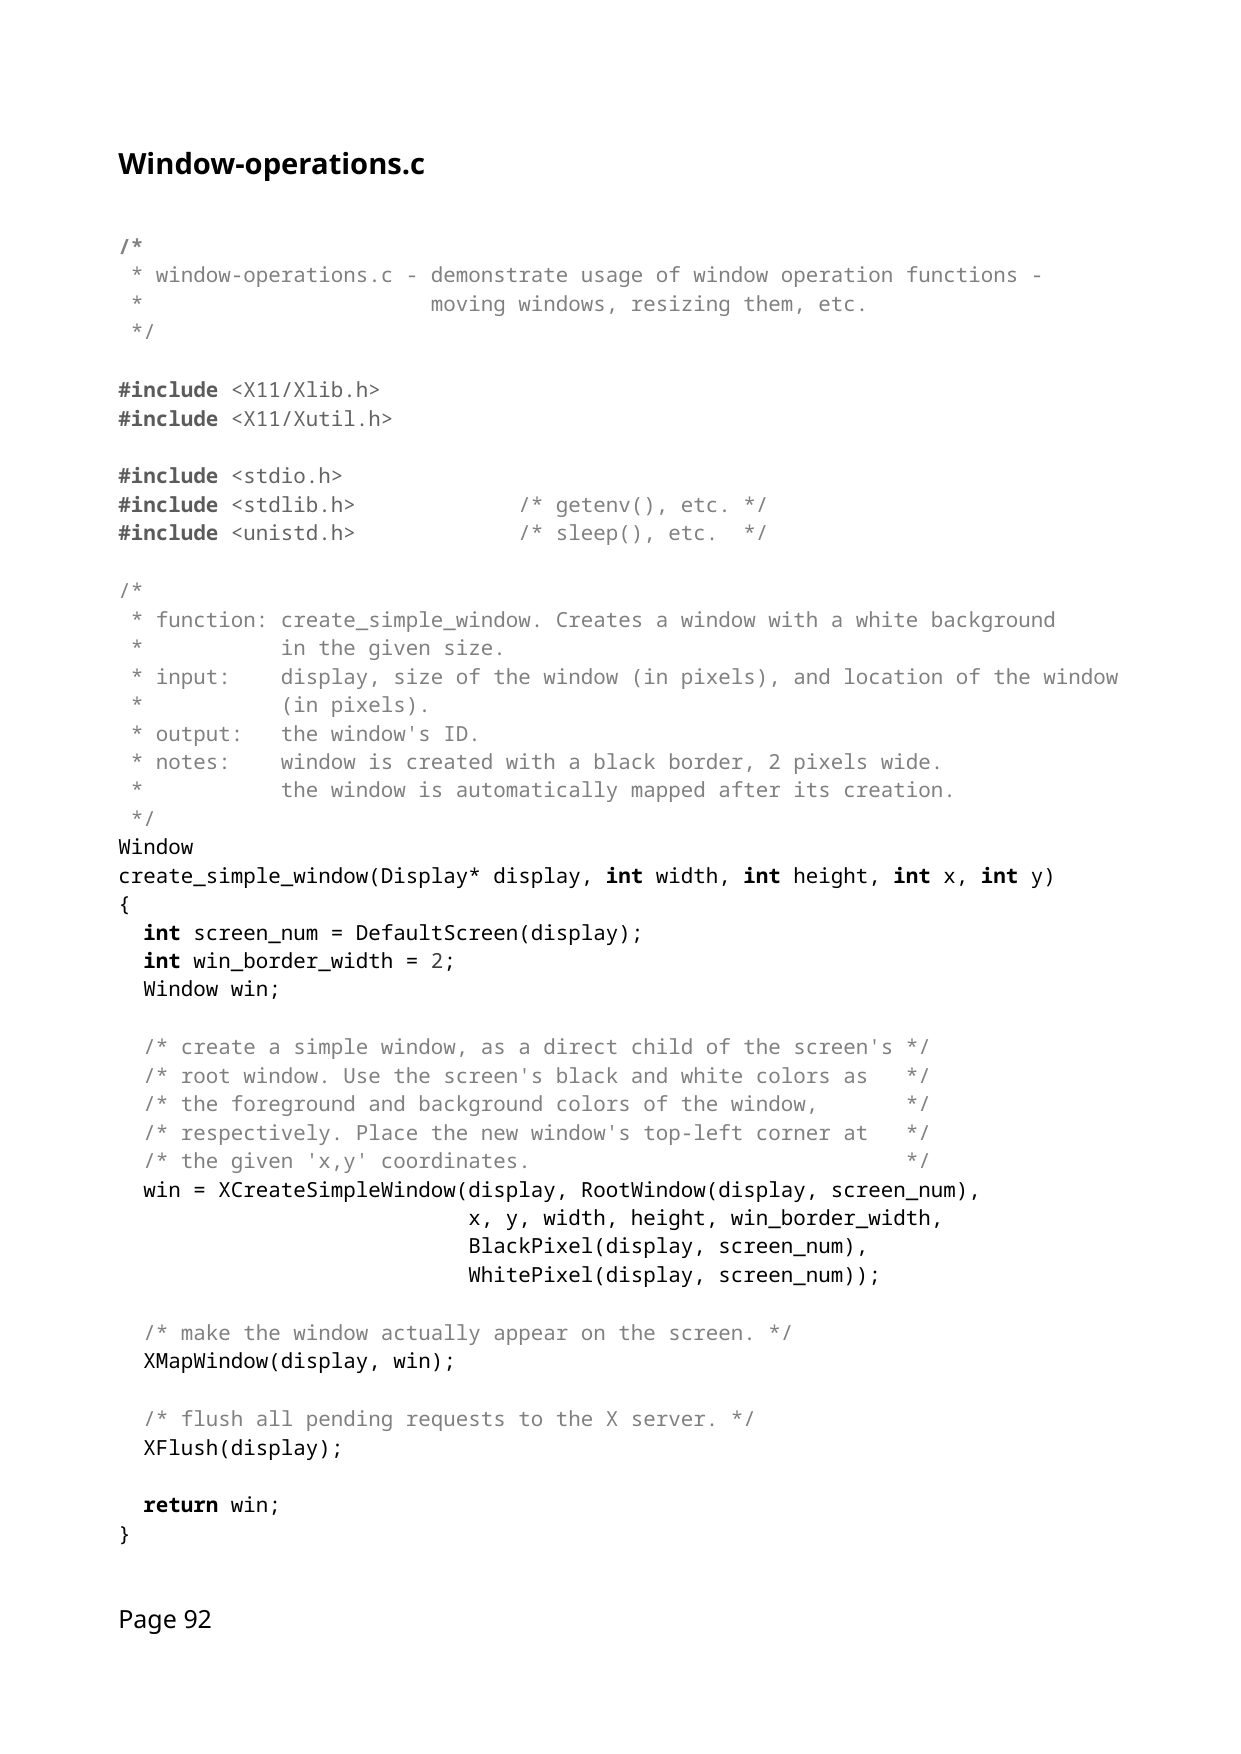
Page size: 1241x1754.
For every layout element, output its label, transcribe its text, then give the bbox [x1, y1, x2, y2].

text /* root window. Use the screen's black and white colors as */ [118, 1061, 1122, 1089]
text BlackPixel(display, screen_num), [118, 1232, 1122, 1260]
text XFlush(display); [118, 1433, 1122, 1461]
text /* the given 'x,y' coordinates. */ [118, 1146, 1122, 1175]
text int screen_num = DefaultScreen(display); [118, 918, 1122, 946]
text /* [118, 232, 1122, 261]
text /* respectively. Place the new window's top-left corner at */ [118, 1118, 1122, 1146]
text */ [118, 317, 1122, 346]
text */ [118, 804, 1122, 832]
text * in the given size. [118, 633, 1122, 662]
text * the window is automatically mapped after its creation. [118, 776, 1122, 804]
text /* create a simple window, as a direct child of the screen's */ [118, 1032, 1122, 1061]
text #include <stdio.h> [118, 462, 1122, 490]
text * moving windows, resizing them, etc. [118, 289, 1122, 317]
text * (in pixels). [118, 690, 1122, 719]
text * notes: window is created with a black border, 2 pixels wide. [118, 747, 1122, 776]
text #include <X11/Xutil.h> [118, 404, 1122, 432]
text /* make the window actually appear on the screen. */ [118, 1318, 1122, 1346]
text /* the foreground and background colors of the window, */ [118, 1089, 1122, 1118]
text * input: display, size of the window (in pixels), and location of the window [118, 662, 1122, 690]
text #include <unistd.h> /* sleep(), etc. */ [118, 518, 1122, 547]
text { [118, 889, 1122, 918]
text return win; [118, 1491, 1122, 1519]
text } [118, 1519, 1122, 1547]
text Window [118, 832, 1122, 861]
text Window win; [118, 974, 1122, 1003]
text /* [118, 576, 1122, 605]
subtitle Window-operations.c [118, 143, 1122, 183]
text win = XCreateSimpleWindow(display, RootWindow(display, screen_num), [118, 1175, 1122, 1203]
text XMapWindow(display, win); [118, 1346, 1122, 1375]
text * output: the window's ID. [118, 719, 1122, 747]
text * function: create_simple_window. Creates a window with a white background [118, 605, 1122, 633]
text /* flush all pending requests to the X server. */ [118, 1404, 1122, 1433]
text int win_border_width = 2; [118, 946, 1122, 974]
text create_simple_window(Display* display, int width, int height, int x, int y) [118, 861, 1122, 889]
text #include <stdlib.h> /* getenv(), etc. */ [118, 490, 1122, 518]
text x, y, width, height, win_border_width, [118, 1203, 1122, 1232]
text * window-operations.c - demonstrate usage of window operation functions - [118, 261, 1122, 289]
text WhitePixel(display, screen_num)); [118, 1260, 1122, 1288]
text #include <X11/Xlib.h> [118, 375, 1122, 404]
